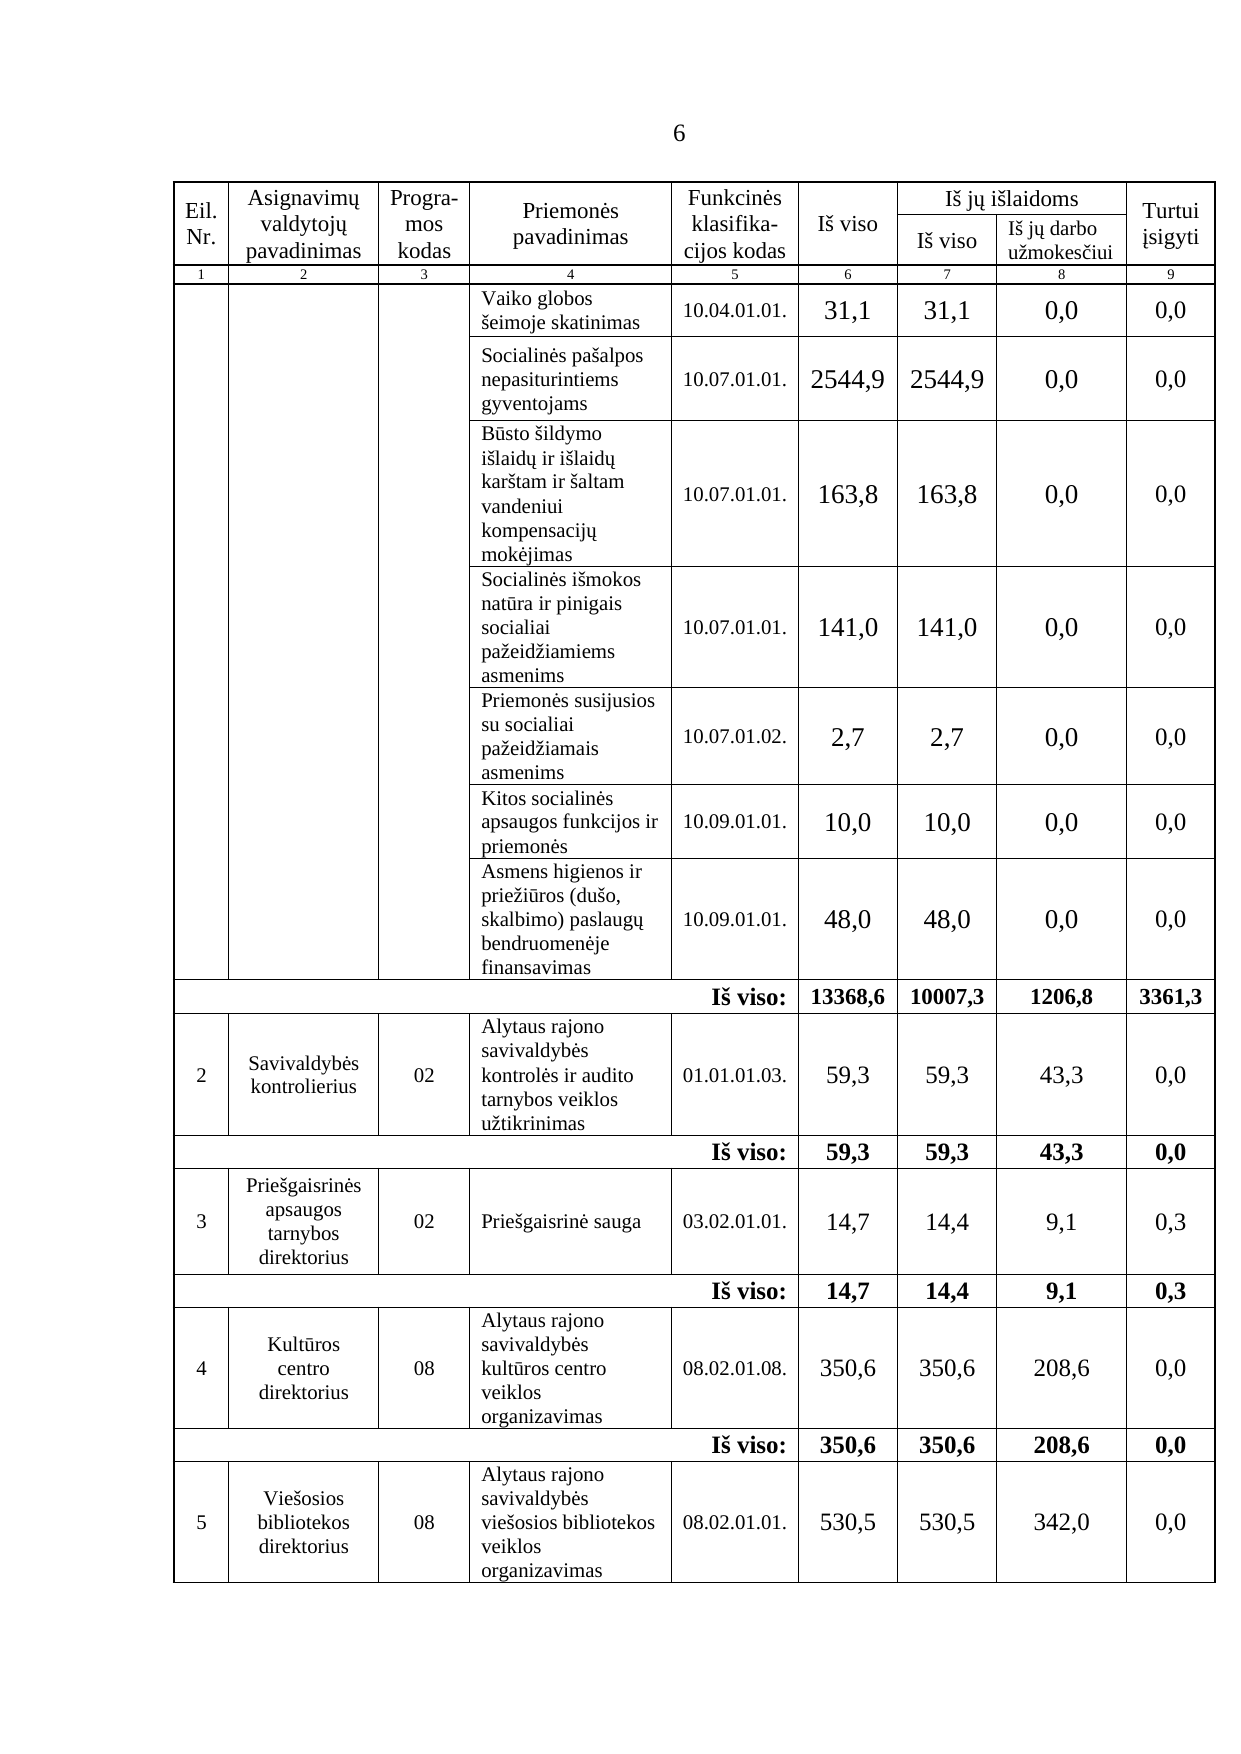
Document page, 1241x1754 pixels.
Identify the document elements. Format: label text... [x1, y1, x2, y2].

table_cell [175, 285, 228, 979]
table_cell 0,0 [1127, 1429, 1214, 1461]
table_cell Vaiko globos šeimoje skatinimas [470, 285, 671, 336]
table_header Progra-mos kodas [379, 183, 469, 264]
table_cell 208,6 [997, 1308, 1126, 1428]
table_header Asignavimų valdytojų pavadinimas [229, 183, 378, 264]
table_cell Kitos socialinės apsaugos funkcijos ir priemonės [470, 785, 671, 858]
table_cell 2,7 [898, 688, 996, 784]
table_cell Asmens higienos ir priežiūros (dušo, skalbimo) paslaugų bendruomenėje finansavimas [470, 859, 671, 979]
table_cell 0,0 [997, 421, 1126, 566]
table_cell 0,0 [997, 859, 1126, 979]
table_cell 1 [175, 266, 228, 283]
table_cell Iš viso: [175, 1136, 798, 1167]
table_cell Būsto šildymo išlaidų ir išlaidų karštam ir šaltam vandeniui kompensacijų mokėjimas [470, 421, 671, 566]
table_cell 0,0 [1127, 1308, 1214, 1428]
table_cell 10,0 [799, 785, 897, 858]
table_cell Alytaus rajono savivaldybės kultūros centro veiklos organizavimas [470, 1308, 671, 1428]
table_cell 10.09.01.01. [672, 859, 798, 979]
table_cell 59,3 [898, 1136, 996, 1167]
table_cell Iš viso: [175, 1429, 798, 1461]
table_cell [229, 285, 378, 979]
table_cell 02 [379, 1014, 469, 1135]
table_header Iš jų išlaidoms [898, 183, 1126, 214]
table_header Eil. Nr. [175, 183, 228, 264]
table_cell 48,0 [799, 859, 897, 979]
table_cell 3 [379, 266, 469, 283]
table_cell 0,0 [1127, 1136, 1214, 1167]
table_cell 2,7 [799, 688, 897, 784]
table_cell 0,0 [1127, 421, 1214, 566]
table_cell 9 [1127, 266, 1214, 283]
table_cell 2544,9 [898, 337, 996, 420]
table_cell Alytaus rajono savivaldybės viešosios bibliotekos veiklos organizavimas [470, 1462, 671, 1582]
table_cell Kultūros centro direktorius [229, 1308, 378, 1428]
table_cell 48,0 [898, 859, 996, 979]
table_cell 0,0 [997, 337, 1126, 420]
table_cell 59,3 [898, 1014, 996, 1135]
table_cell 4 [175, 1308, 228, 1428]
table_cell 08 [379, 1308, 469, 1428]
table_cell 10007,3 [898, 980, 996, 1013]
table_cell 08.02.01.08. [672, 1308, 798, 1428]
table_cell 10.07.01.01. [672, 421, 798, 566]
table_cell 350,6 [898, 1308, 996, 1428]
table_cell 530,5 [898, 1462, 996, 1582]
table_cell 2 [175, 1014, 228, 1135]
table_cell [379, 285, 469, 979]
table_cell Alytaus rajono savivaldybės kontrolės ir audito tarnybos veiklos užtikrinimas [470, 1014, 671, 1135]
table_cell 0,0 [1127, 285, 1214, 336]
table_header Priemonės pavadinimas [470, 183, 671, 264]
table_cell 10,0 [898, 785, 996, 858]
table_cell 141,0 [799, 567, 897, 687]
table_cell 4 [470, 266, 671, 283]
table_cell Iš jų darbo užmokesčiui [997, 215, 1126, 264]
table_cell 9,1 [997, 1169, 1126, 1274]
table_cell 350,6 [898, 1429, 996, 1461]
table_cell 10.07.01.01. [672, 567, 798, 687]
table_cell 14,4 [898, 1169, 996, 1274]
table_cell 0,0 [1127, 688, 1214, 784]
table_cell 59,3 [799, 1136, 897, 1167]
table_cell 5 [175, 1462, 228, 1582]
table_cell 14,7 [799, 1275, 897, 1307]
table_cell 0,0 [1127, 567, 1214, 687]
table_cell 163,8 [799, 421, 897, 566]
table_cell Iš viso: [175, 1275, 798, 1307]
table_cell Socialinės išmokos natūra ir pinigais socialiai pažeidžiamiems asmenims [470, 567, 671, 687]
table_cell 6 [799, 266, 897, 283]
table_cell 163,8 [898, 421, 996, 566]
table_cell 3 [175, 1169, 228, 1274]
table_cell 13368,6 [799, 980, 897, 1013]
table_cell 59,3 [799, 1014, 897, 1135]
table_cell 10.04.01.01. [672, 285, 798, 336]
table_header Iš viso [799, 183, 897, 264]
table_cell 3361,3 [1127, 980, 1214, 1013]
table_cell 0,0 [997, 567, 1126, 687]
table_cell 10.07.01.01. [672, 337, 798, 420]
table_cell 350,6 [799, 1429, 897, 1461]
table_cell 0,0 [1127, 337, 1214, 420]
table_cell 03.02.01.01. [672, 1169, 798, 1274]
table_cell Priešgaisrinės apsaugos tarnybos direktorius [229, 1169, 378, 1274]
table_cell 2544,9 [799, 337, 897, 420]
table_cell 342,0 [997, 1462, 1126, 1582]
table_cell 01.01.01.03. [672, 1014, 798, 1135]
table_cell 08.02.01.01. [672, 1462, 798, 1582]
table_cell 31,1 [898, 285, 996, 336]
table_cell Socialinės pašalpos nepasiturintiems gyventojams [470, 337, 671, 420]
table_cell 08 [379, 1462, 469, 1582]
table_cell 0,0 [1127, 1462, 1214, 1582]
table_cell 0,3 [1127, 1169, 1214, 1274]
table_cell Viešosios bibliotekos direktorius [229, 1462, 378, 1582]
table_cell 2 [229, 266, 378, 283]
table_cell 7 [898, 266, 996, 283]
table_cell 0,0 [997, 688, 1126, 784]
table_cell 9,1 [997, 1275, 1126, 1307]
table_cell 0,0 [1127, 859, 1214, 979]
table_header Turtui įsigyti [1127, 183, 1214, 264]
table_cell 0,3 [1127, 1275, 1214, 1307]
table_cell Savivaldybės kontrolierius [229, 1014, 378, 1135]
table_cell 0,0 [997, 285, 1126, 336]
table_cell 1206,8 [997, 980, 1126, 1013]
table_cell Priemonės susijusios su socialiai pažeidžiamais asmenims [470, 688, 671, 784]
table_cell 31,1 [799, 285, 897, 336]
table_cell 350,6 [799, 1308, 897, 1428]
table_cell 0,0 [1127, 1014, 1214, 1135]
table_cell 14,4 [898, 1275, 996, 1307]
table_cell Iš viso: [175, 980, 798, 1013]
table_cell 530,5 [799, 1462, 897, 1582]
table_cell 02 [379, 1169, 469, 1274]
table_cell 208,6 [997, 1429, 1126, 1461]
table_header Funkcinės klasifika-cijos kodas [672, 183, 798, 264]
table_cell 5 [672, 266, 798, 283]
table_cell 8 [997, 266, 1126, 283]
table_cell 0,0 [1127, 785, 1214, 858]
table_cell 14,7 [799, 1169, 897, 1274]
table_cell Iš viso [898, 215, 996, 264]
table_cell 0,0 [997, 785, 1126, 858]
table_cell 10.07.01.02. [672, 688, 798, 784]
table_cell Priešgaisrinė sauga [470, 1169, 671, 1274]
table_cell 43,3 [997, 1136, 1126, 1167]
table_cell 10.09.01.01. [672, 785, 798, 858]
table_cell 141,0 [898, 567, 996, 687]
table_cell 43,3 [997, 1014, 1126, 1135]
